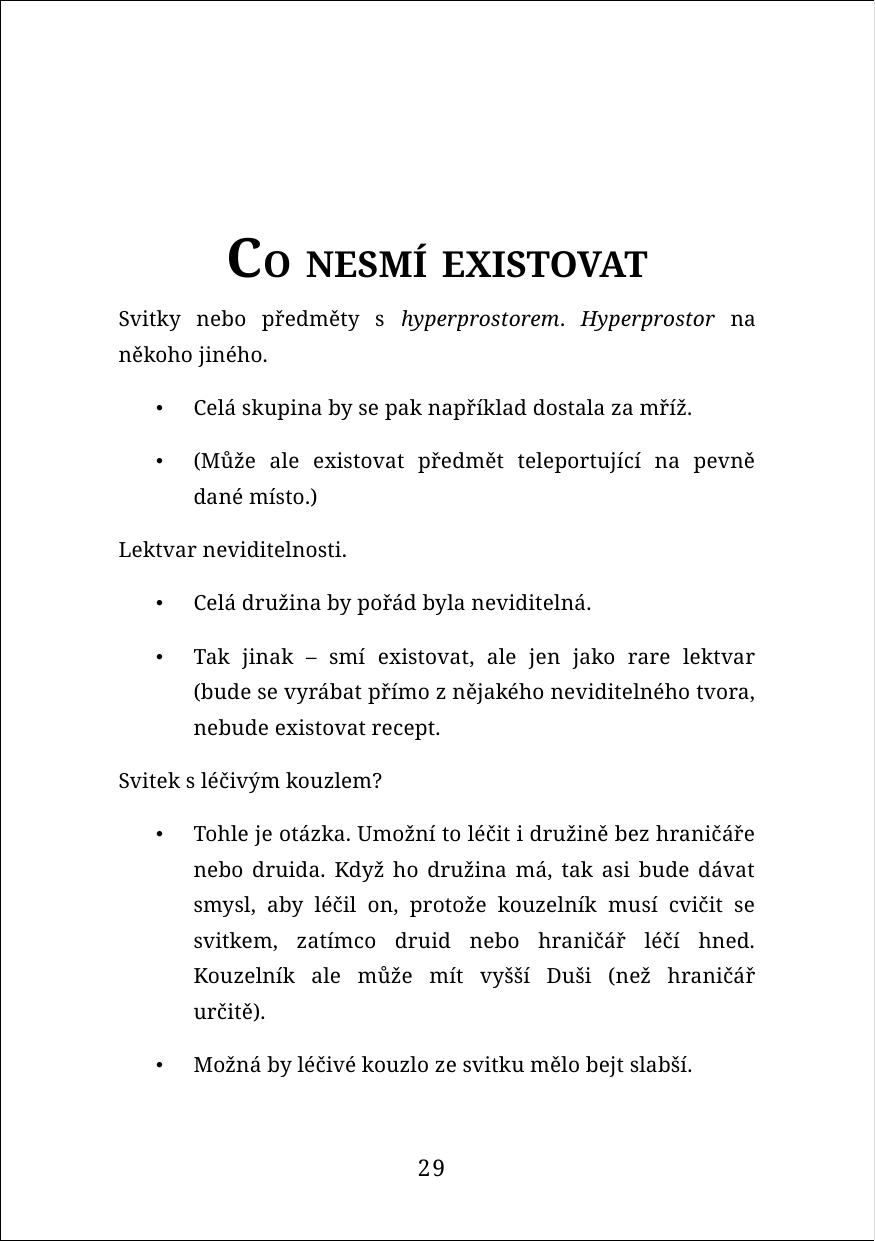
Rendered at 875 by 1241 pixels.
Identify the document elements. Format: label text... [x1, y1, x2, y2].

list Tohle je otázka. Umožní to léčit i družině bez hraničáře nebo druida. Když ho družina má, tak asi bude dávat smysl, aby léčil on, protože kouzelník musí cvičit se svitkem, zatímco druid nebo hraničář léčí hned. Kouzelník ale může mít vyšší Duši (než hraničář určitě). [156, 819, 756, 1025]
text Svitky nebo předměty s hyperprostorem. Hyperprostor na někoho jiného. [118, 304, 756, 368]
list Tak jinak – smí existovat, ale jen jako rare lektvar (bude se vyrábat přímo z nějakého neviditelného tvora, nebude existovat recept. [156, 642, 756, 741]
text Svitek s léčivým kouzlem? [118, 766, 756, 794]
text Lektvar neviditelnosti. [118, 535, 756, 564]
list Celá družina by pořád byla neviditelná. [156, 588, 756, 617]
list (Může ale existovat předmět teleportující na pevně dané místo.) [156, 447, 756, 511]
list Celá skupina by se pak například dostala za mříž. [156, 393, 756, 422]
list Možná by léčivé kouzlo ze svitku mělo bejt slabší. [156, 1050, 756, 1078]
subtitle Co nesmí existovat [118, 219, 756, 293]
